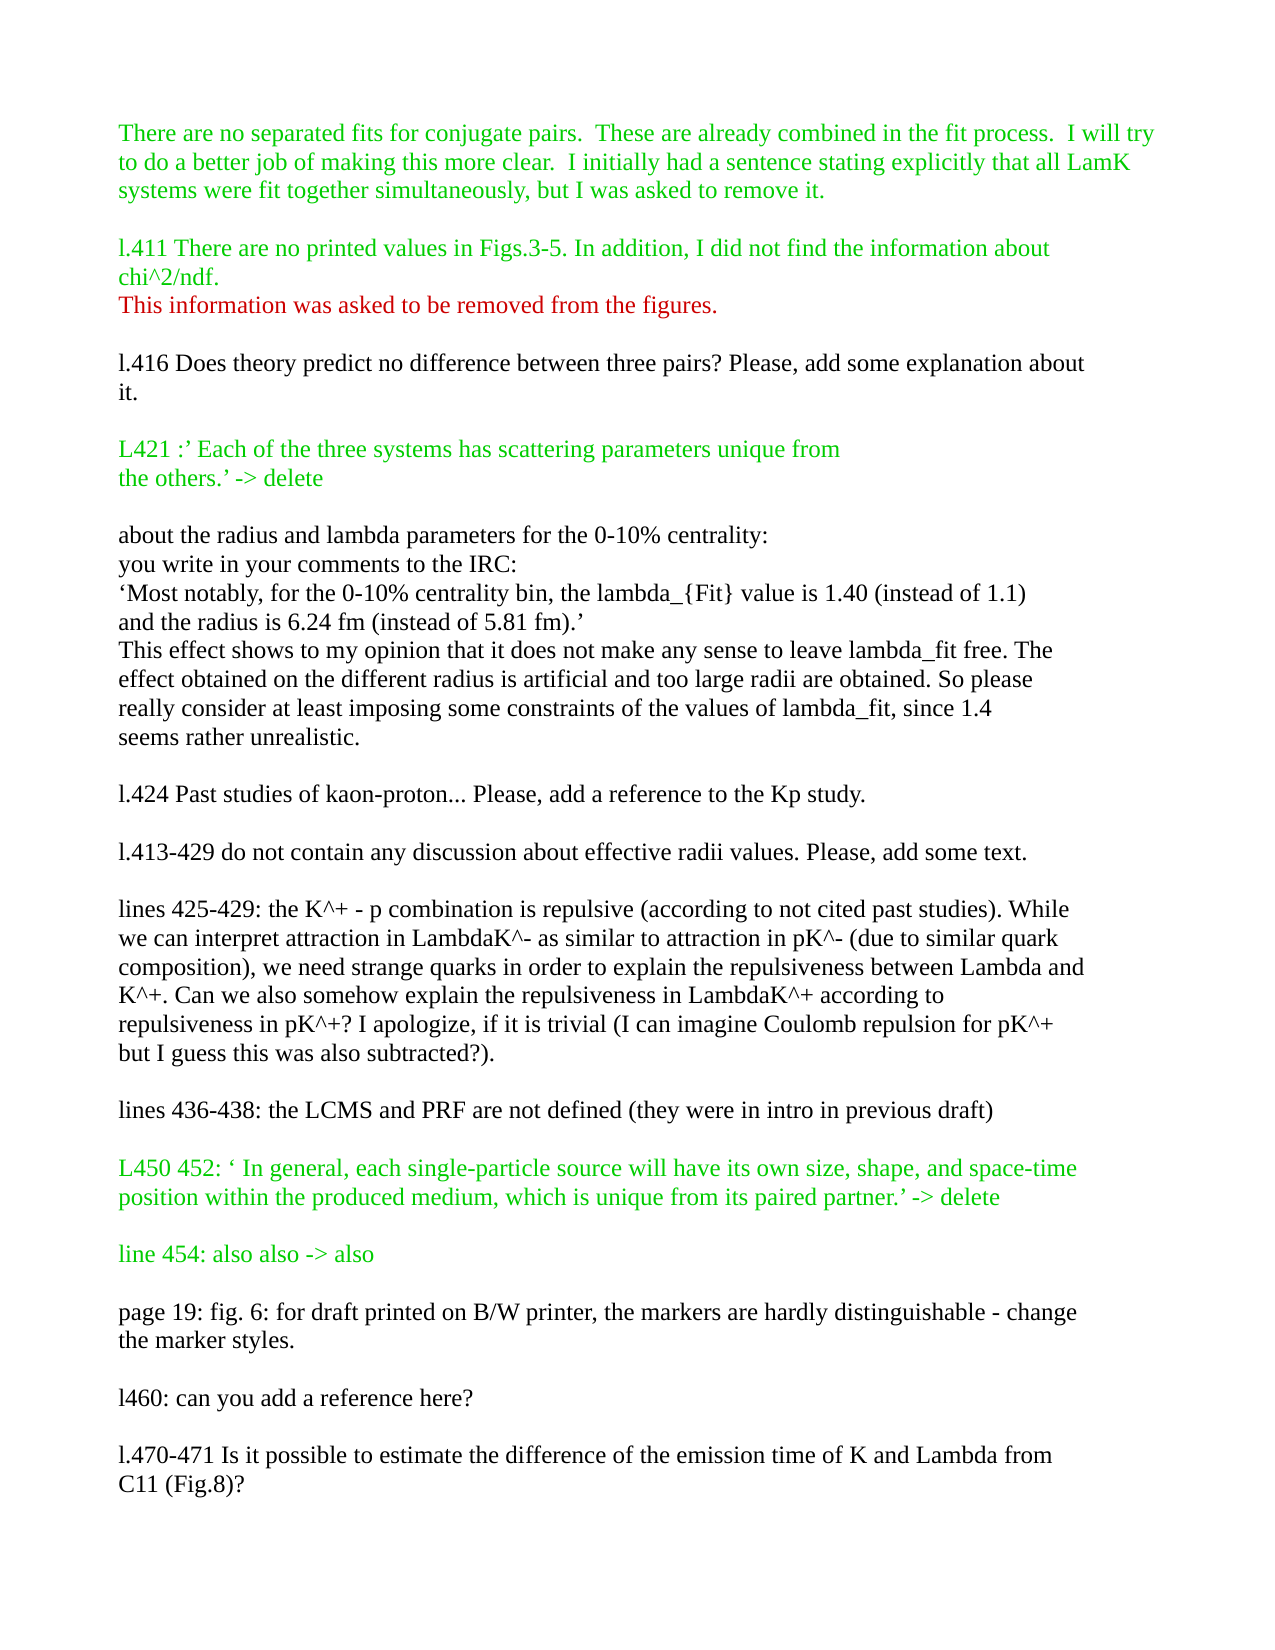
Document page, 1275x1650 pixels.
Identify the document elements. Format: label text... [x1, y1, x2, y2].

text really consider at least imposing some constraints of the values of lambda_fit, since 1.4 [118, 693, 1157, 722]
text K^+. Can we also somehow explain the repulsiveness in LambdaK^+ according to [118, 981, 1157, 1009]
text l.413-429 do not contain any discussion about effective radii values. Please, add some text. [118, 837, 1157, 866]
text we can interpret attraction in LambdaK^- as similar to attraction in pK^- (due to similar quark [118, 923, 1157, 952]
text but I guess this was also subtracted?). [118, 1038, 1157, 1067]
text the others.’ -> delete [118, 463, 1157, 492]
text page 19: fig. 6: for draft printed on B/W printer, the markers are hardly distinguishable - change [118, 1297, 1157, 1326]
text composition), we need strange quarks in order to explain the repulsiveness between Lambda and [118, 952, 1157, 981]
text L450 452: ‘ In general, each single-particle source will have its own size, shape, and space-time position within the produced medium, which is unique from its paired partner.’ -> delete [118, 1153, 1157, 1211]
text l.470-471 Is it possible to estimate the difference of the emission time of K and Lambda from [118, 1441, 1157, 1469]
text seems rather unrealistic. [118, 722, 1157, 751]
text L421 :’ Each of the three systems has scattering parameters unique from [118, 434, 1157, 463]
text This information was asked to be removed from the figures. [118, 291, 1157, 319]
text lines 425-429: the K^+ - p combination is repulsive (according to not cited past studies). While [118, 894, 1157, 923]
text There are no separated fits for conjugate pairs. These are already combined in the fit process. I will try to do a better job of making this more clear. I initially had a sentence stating explicitly that all LamK systems were fit together simultaneously, but I was asked to remove it. [118, 118, 1157, 204]
text and the radius is 6.24 fm (instead of 5.81 fm).’ [118, 607, 1157, 636]
text l.411 There are no printed values in Figs.3-5. In addition, I did not find the information about [118, 233, 1157, 262]
text effect obtained on the different radius is artificial and too large radii are obtained. So please [118, 664, 1157, 693]
text line 454: also also -> also [118, 1239, 1157, 1268]
text This effect shows to my opinion that it does not make any sense to leave lambda_fit free. The [118, 636, 1157, 664]
text about the radius and lambda parameters for the 0-10% centrality: [118, 521, 1157, 549]
text l460: can you add a reference here? [118, 1383, 1157, 1412]
text the marker styles. [118, 1326, 1157, 1354]
text ‘Most notably, for the 0-10% centrality bin, the lambda_{Fit} value is 1.40 (instead of 1.1) [118, 578, 1157, 607]
text C11 (Fig.8)? [118, 1469, 1157, 1498]
text lines 436-438: the LCMS and PRF are not defined (they were in intro in previous draft) [118, 1096, 1157, 1124]
text repulsiveness in pK^+? I apologize, if it is trivial (I can imagine Coulomb repulsion for pK^+ [118, 1009, 1157, 1038]
text l.424 Past studies of kaon-proton... Please, add a reference to the Kp study. [118, 779, 1157, 808]
text chi^2/ndf. [118, 262, 1157, 291]
text you write in your comments to the IRC: [118, 549, 1157, 578]
text it. [118, 377, 1157, 406]
text l.416 Does theory predict no difference between three pairs? Please, add some explanation about [118, 348, 1157, 377]
